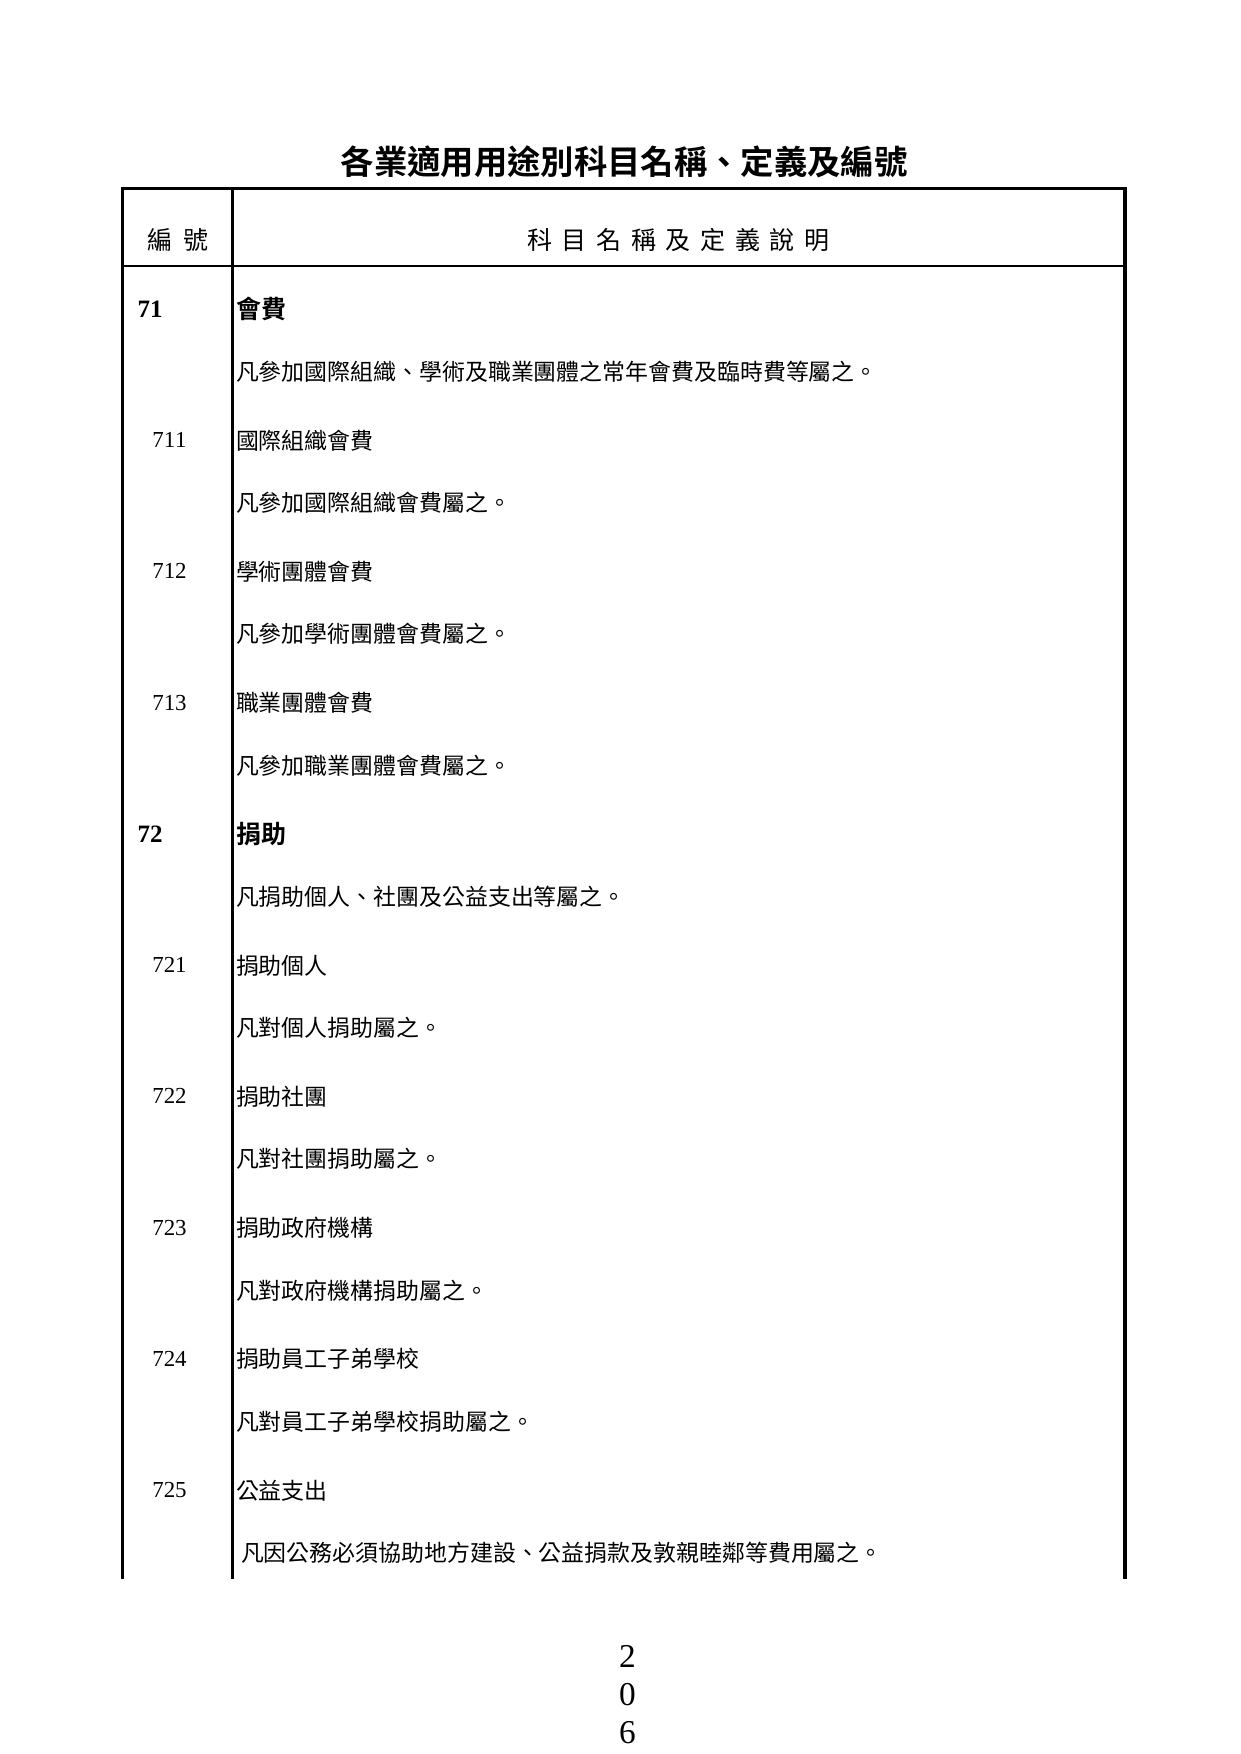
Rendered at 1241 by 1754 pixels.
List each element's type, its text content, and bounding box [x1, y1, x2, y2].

table_cell 722 [124, 1054, 231, 1185]
table_cell 713 [124, 660, 231, 791]
table_cell [115, 187, 121, 265]
table_cell [115, 529, 121, 660]
table_cell 捐助 凡捐助個人、社團及公益支出等屬之。 [234, 791, 1123, 923]
table_cell 711 [124, 398, 231, 529]
table_cell 捐助員工子弟學校 凡對員工子弟學校捐助屬之。 [234, 1316, 1123, 1448]
table_cell [115, 1054, 121, 1185]
table_cell 724 [124, 1316, 231, 1448]
table_cell [115, 1185, 121, 1316]
table_cell 723 [124, 1185, 231, 1316]
table_cell [115, 265, 121, 398]
table_header [115, 112, 123, 187]
table_cell 科 目 名 稱 及 定 義 說 明 [234, 190, 1123, 265]
table_cell 編 號 [124, 190, 231, 265]
table_cell 會費 凡參加國際組織、學術及職業團體之常年會費及臨時費等屬之。 [234, 267, 1123, 398]
table_cell 公益支出 凡因公務必須協助地方建設、公益捐款及敦親睦鄰等費用屬之。 [234, 1448, 1123, 1579]
table_cell 國際組織會費 凡參加國際組織會費屬之。 [234, 398, 1123, 529]
table_cell [115, 923, 121, 1054]
table_cell 725 [124, 1448, 231, 1579]
table_cell 72 [124, 791, 231, 923]
table_cell [115, 791, 121, 923]
table_cell 71 [124, 267, 231, 398]
table_cell 學術團體會費 凡參加學術團體會費屬之。 [234, 529, 1123, 660]
table_cell 捐助個人 凡對個人捐助屬之。 [234, 923, 1123, 1054]
table_cell [115, 1316, 121, 1448]
table_cell [115, 1448, 121, 1579]
table_cell [115, 660, 121, 791]
table_header 各業適用用途別科目名稱、定義及編號 [123, 112, 1125, 187]
table_cell 捐助政府機構 凡對政府機構捐助屬之。 [234, 1185, 1123, 1316]
table_cell [115, 398, 121, 529]
table_cell 捐助社團 凡對社團捐助屬之。 [234, 1054, 1123, 1185]
table_cell 712 [124, 529, 231, 660]
table_cell 職業團體會費 凡參加職業團體會費屬之。 [234, 660, 1123, 791]
table_cell 721 [124, 923, 231, 1054]
